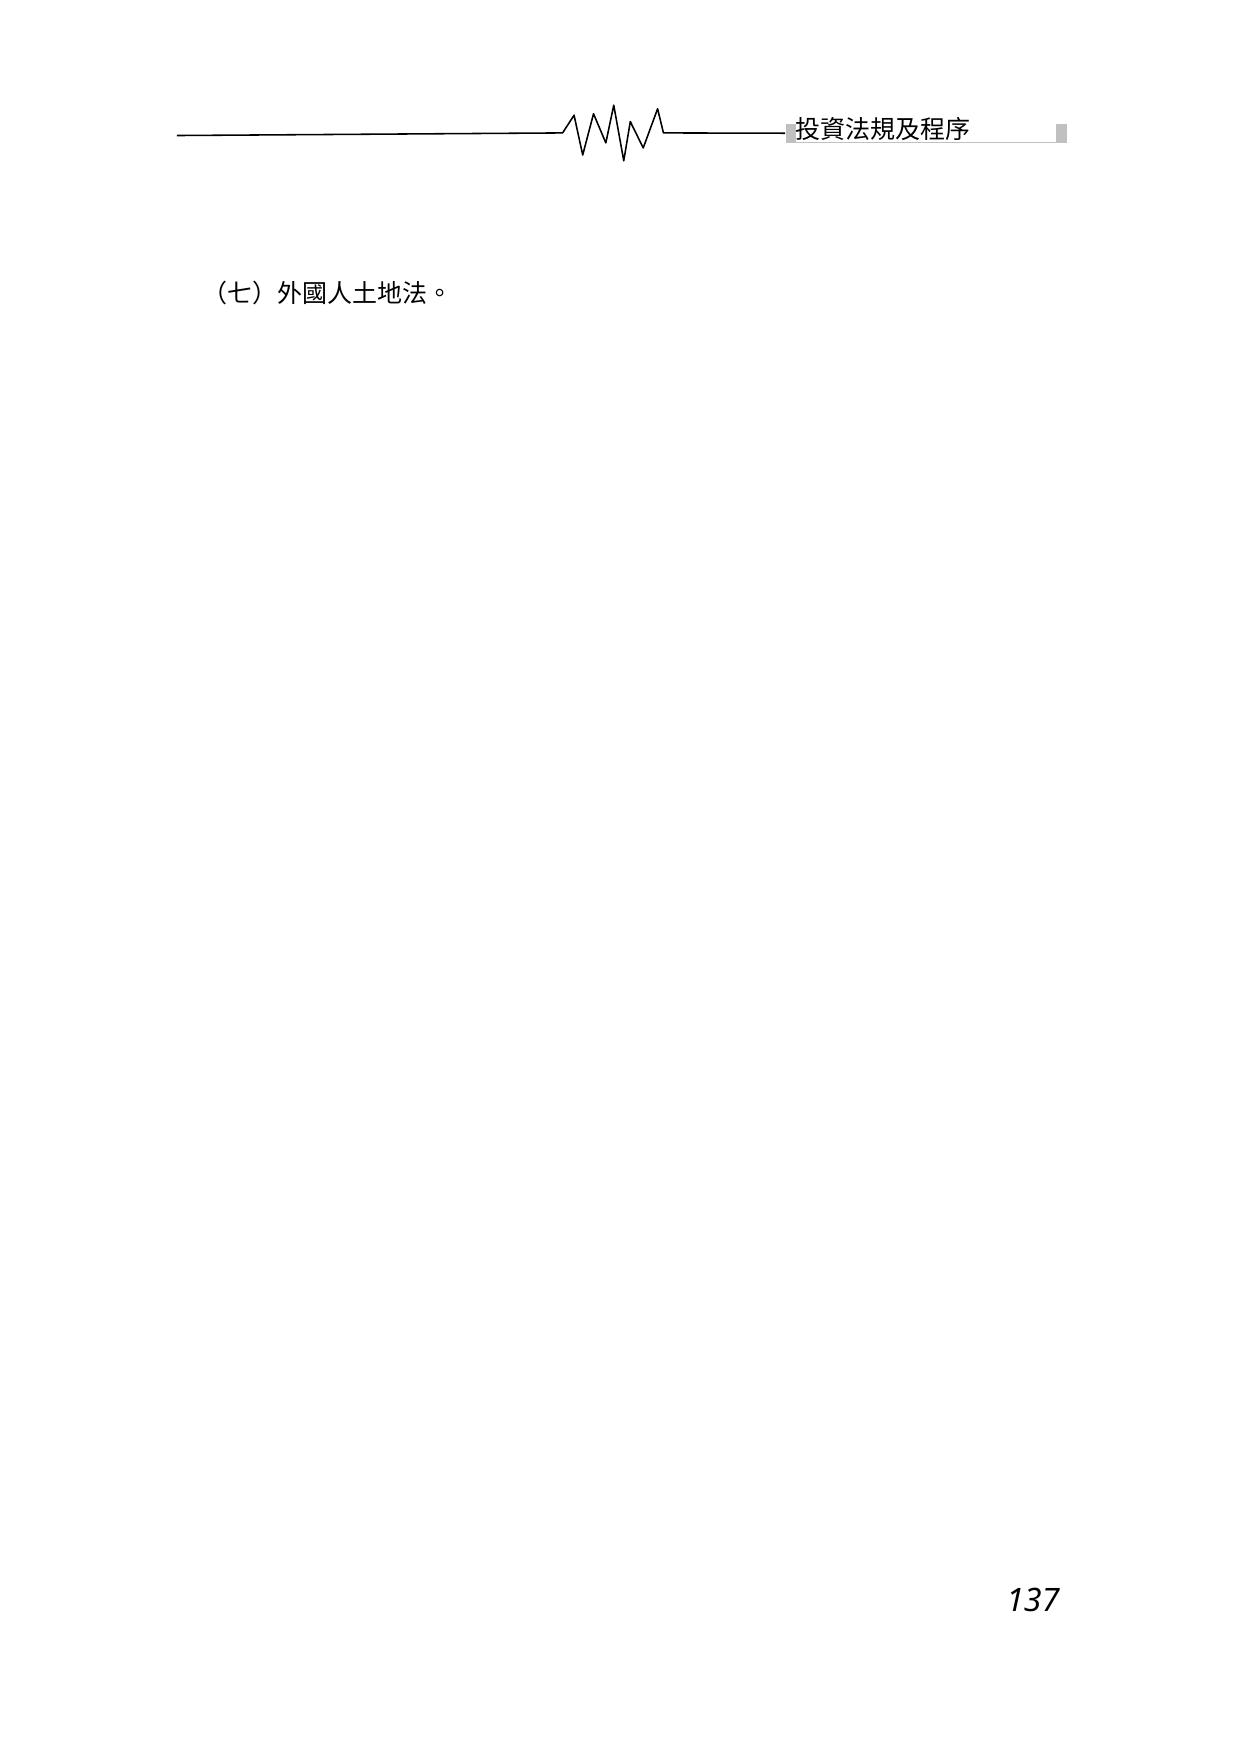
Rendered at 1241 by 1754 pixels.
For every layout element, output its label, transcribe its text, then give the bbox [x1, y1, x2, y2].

text （七）外國人土地法。 [202, 250, 1063, 313]
